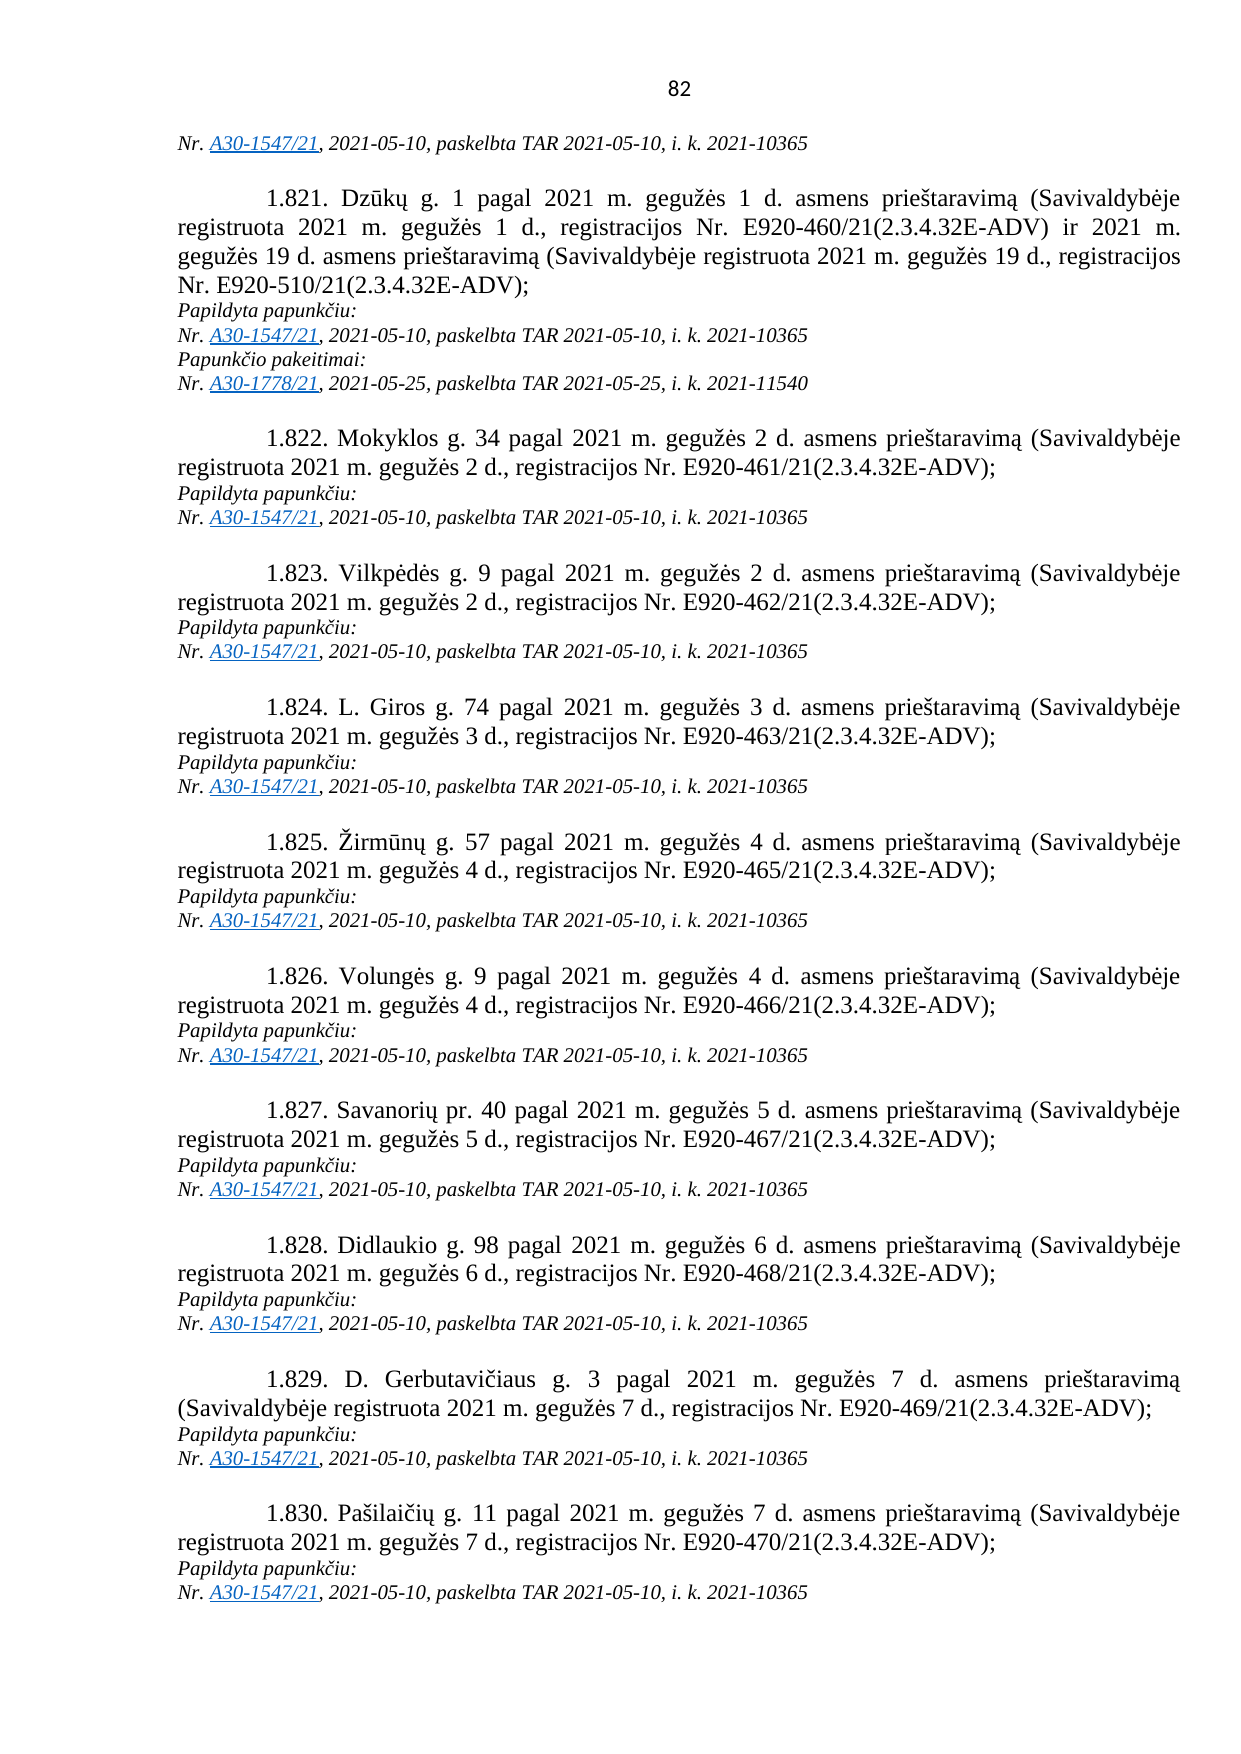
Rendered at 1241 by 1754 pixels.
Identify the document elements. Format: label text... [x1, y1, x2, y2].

text 1.823. Vilkpėdės g. 9 pagal 2021 m. gegužės 2 d. asmens prieštaravimą (Savivaldybėje registruota 2021 m. gegužės 2 d., registracijos Nr. E920-462/21(2.3.4.32E-ADV); [177, 558, 1181, 615]
text 1.825. Žirmūnų g. 57 pagal 2021 m. gegužės 4 d. asmens prieštaravimą (Savivaldybėje registruota 2021 m. gegužės 4 d., registracijos Nr. E920-465/21(2.3.4.32E-ADV); [177, 827, 1181, 884]
text Papildyta papunkčiu: [177, 1287, 1181, 1311]
text 1.828. Didlaukio g. 98 pagal 2021 m. gegužės 6 d. asmens prieštaravimą (Savivaldybėje registruota 2021 m. gegužės 6 d., registracijos Nr. E920-468/21(2.3.4.32E-ADV); [177, 1230, 1181, 1287]
text 1.827. Savanorių pr. 40 pagal 2021 m. gegužės 5 d. asmens prieštaravimą (Savivaldybėje registruota 2021 m. gegužės 5 d., registracijos Nr. E920-467/21(2.3.4.32E-ADV); [177, 1095, 1181, 1153]
text Nr. A30-1547/21, 2021-05-10, paskelbta TAR 2021-05-10, i. k. 2021-10365 [177, 1311, 1181, 1335]
text 1.821. Dzūkų g. 1 pagal 2021 m. gegužės 1 d. asmens prieštaravimą (Savivaldybėje registruota 2021 m. gegužės 1 d., registracijos Nr. E920-460/21(2.3.4.32E-ADV) ir 2021 m. gegužės 19 d. asmens prieštaravimą (Savivaldybėje registruota 2021 m. gegužės 19 d., registracijos Nr. E920-510/21(2.3.4.32E-ADV); [177, 183, 1181, 298]
text Nr. A30-1547/21, 2021-05-10, paskelbta TAR 2021-05-10, i. k. 2021-10365 [177, 131, 1181, 155]
text Nr. A30-1778/21, 2021-05-25, paskelbta TAR 2021-05-25, i. k. 2021-11540 [177, 371, 1181, 395]
text Papildyta papunkčiu: [177, 1018, 1181, 1042]
text Nr. A30-1547/21, 2021-05-10, paskelbta TAR 2021-05-10, i. k. 2021-10365 [177, 639, 1181, 663]
text Papildyta papunkčiu: [177, 750, 1181, 774]
text Nr. A30-1547/21, 2021-05-10, paskelbta TAR 2021-05-10, i. k. 2021-10365 [177, 1042, 1181, 1067]
text Papildyta papunkčiu: [177, 298, 1181, 322]
text Nr. A30-1547/21, 2021-05-10, paskelbta TAR 2021-05-10, i. k. 2021-10365 [177, 1580, 1181, 1604]
text Papildyta papunkčiu: [177, 481, 1181, 505]
text 1.826. Volungės g. 9 pagal 2021 m. gegužės 4 d. asmens prieštaravimą (Savivaldybėje registruota 2021 m. gegužės 4 d., registracijos Nr. E920-466/21(2.3.4.32E-ADV); [177, 961, 1181, 1018]
text 1.824. L. Giros g. 74 pagal 2021 m. gegužės 3 d. asmens prieštaravimą (Savivaldybėje registruota 2021 m. gegužės 3 d., registracijos Nr. E920-463/21(2.3.4.32E-ADV); [177, 692, 1181, 750]
text Papildyta papunkčiu: [177, 1153, 1181, 1177]
text Nr. A30-1547/21, 2021-05-10, paskelbta TAR 2021-05-10, i. k. 2021-10365 [177, 774, 1181, 798]
text Nr. A30-1547/21, 2021-05-10, paskelbta TAR 2021-05-10, i. k. 2021-10365 [177, 1177, 1181, 1201]
text Nr. A30-1547/21, 2021-05-10, paskelbta TAR 2021-05-10, i. k. 2021-10365 [177, 322, 1181, 347]
text Nr. A30-1547/21, 2021-05-10, paskelbta TAR 2021-05-10, i. k. 2021-10365 [177, 1446, 1181, 1470]
text 1.830. Pašilaičių g. 11 pagal 2021 m. gegužės 7 d. asmens prieštaravimą (Savivaldybėje registruota 2021 m. gegužės 7 d., registracijos Nr. E920-470/21(2.3.4.32E-ADV); [177, 1498, 1181, 1556]
text 1.829. D. Gerbutavičiaus g. 3 pagal 2021 m. gegužės 7 d. asmens prieštaravimą (Savivaldybėje registruota 2021 m. gegužės 7 d., registracijos Nr. E920-469/21(2.3.4.32E-ADV); [177, 1364, 1181, 1422]
text Papildyta papunkčiu: [177, 1556, 1181, 1580]
text 1.822. Mokyklos g. 34 pagal 2021 m. gegužės 2 d. asmens prieštaravimą (Savivaldybėje registruota 2021 m. gegužės 2 d., registracijos Nr. E920-461/21(2.3.4.32E-ADV); [177, 423, 1181, 481]
text Nr. A30-1547/21, 2021-05-10, paskelbta TAR 2021-05-10, i. k. 2021-10365 [177, 505, 1181, 529]
text Papildyta papunkčiu: [177, 884, 1181, 908]
text Papildyta papunkčiu: [177, 615, 1181, 639]
text Nr. A30-1547/21, 2021-05-10, paskelbta TAR 2021-05-10, i. k. 2021-10365 [177, 908, 1181, 932]
text Papunkčio pakeitimai: [177, 347, 1181, 371]
text Papildyta papunkčiu: [177, 1422, 1181, 1446]
